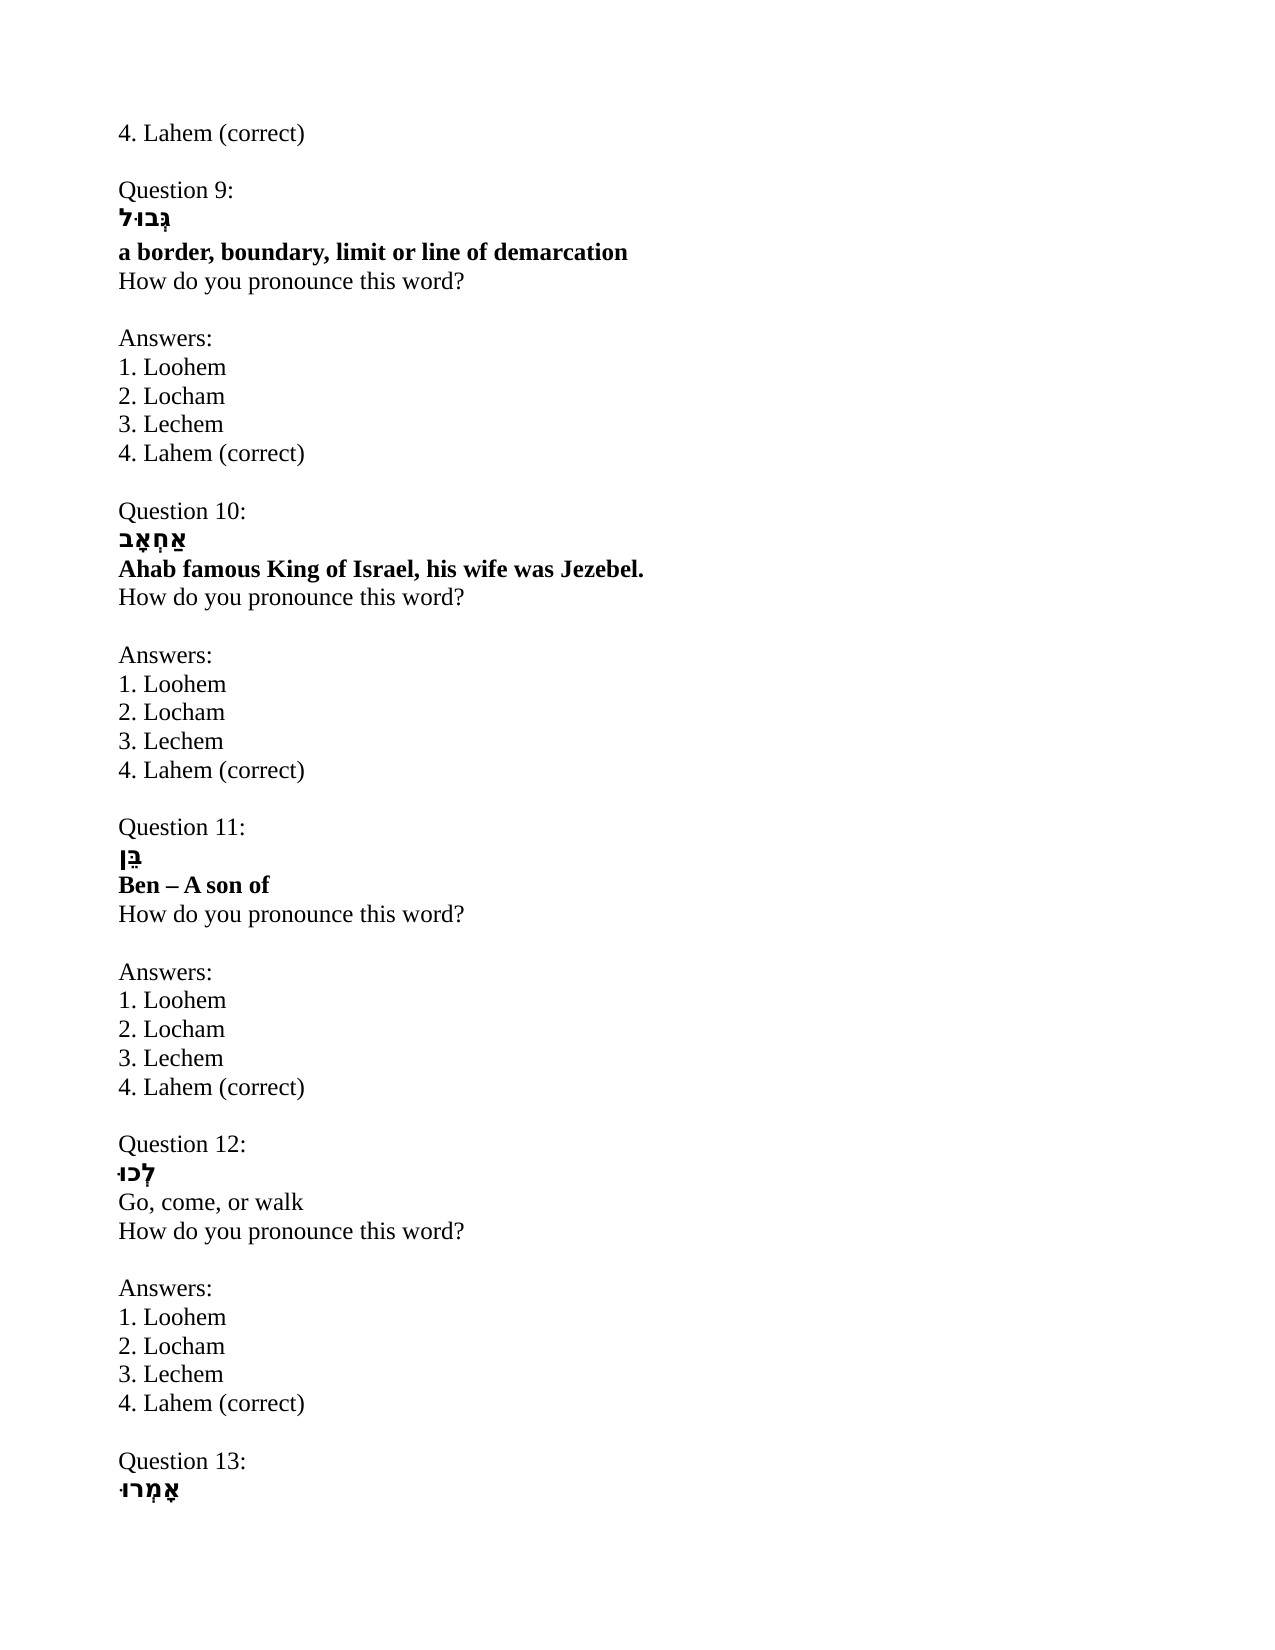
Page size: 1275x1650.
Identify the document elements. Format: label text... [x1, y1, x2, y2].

text בֵּן [118, 841, 1157, 870]
text 4. Lahem (correct) [118, 1388, 1157, 1417]
text Answers: [118, 640, 1157, 669]
text גְּבוּל [118, 204, 1157, 237]
text Ahab famous King of Israel, his wife was Jezebel. [118, 554, 1157, 582]
text Question 10: [118, 496, 1157, 524]
text 1. Loohem [118, 669, 1157, 697]
text 2. Locham [118, 1331, 1157, 1359]
text Question 11: [118, 812, 1157, 841]
text 4. Lahem (correct) [118, 118, 1157, 147]
text How do you pronounce this word? [118, 266, 1157, 294]
text Question 9: [118, 176, 1157, 204]
text 3. Lechem [118, 409, 1157, 438]
text 2. Locham [118, 1014, 1157, 1043]
text 4. Lahem (correct) [118, 1072, 1157, 1100]
text Go, come, or walk [118, 1187, 1157, 1216]
text 3. Lechem [118, 1359, 1157, 1388]
text 4. Lahem (correct) [118, 438, 1157, 467]
text 2. Locham [118, 697, 1157, 726]
text 1. Loohem [118, 985, 1157, 1014]
text Answers: [118, 323, 1157, 352]
text How do you pronounce this word? [118, 582, 1157, 611]
text How do you pronounce this word? [118, 1216, 1157, 1244]
text 3. Lechem [118, 726, 1157, 755]
text 3. Lechem [118, 1043, 1157, 1072]
text 1. Loohem [118, 352, 1157, 381]
text אָמְרוּ [118, 1474, 1157, 1504]
text a border, boundary, limit or line of demarcation [118, 237, 1157, 266]
text Answers: [118, 957, 1157, 985]
text 2. Locham [118, 381, 1157, 409]
text Question 13: [118, 1446, 1157, 1474]
text אַחְאָב‎ [118, 524, 1157, 554]
text How do you pronounce this word? [118, 899, 1157, 928]
text 1. Loohem [118, 1302, 1157, 1331]
text 4. Lahem (correct) [118, 755, 1157, 784]
text Question 12: [118, 1129, 1157, 1158]
text Ben – A son of [118, 870, 1157, 899]
text לְכוּ [118, 1158, 1157, 1187]
text Answers: [118, 1273, 1157, 1302]
